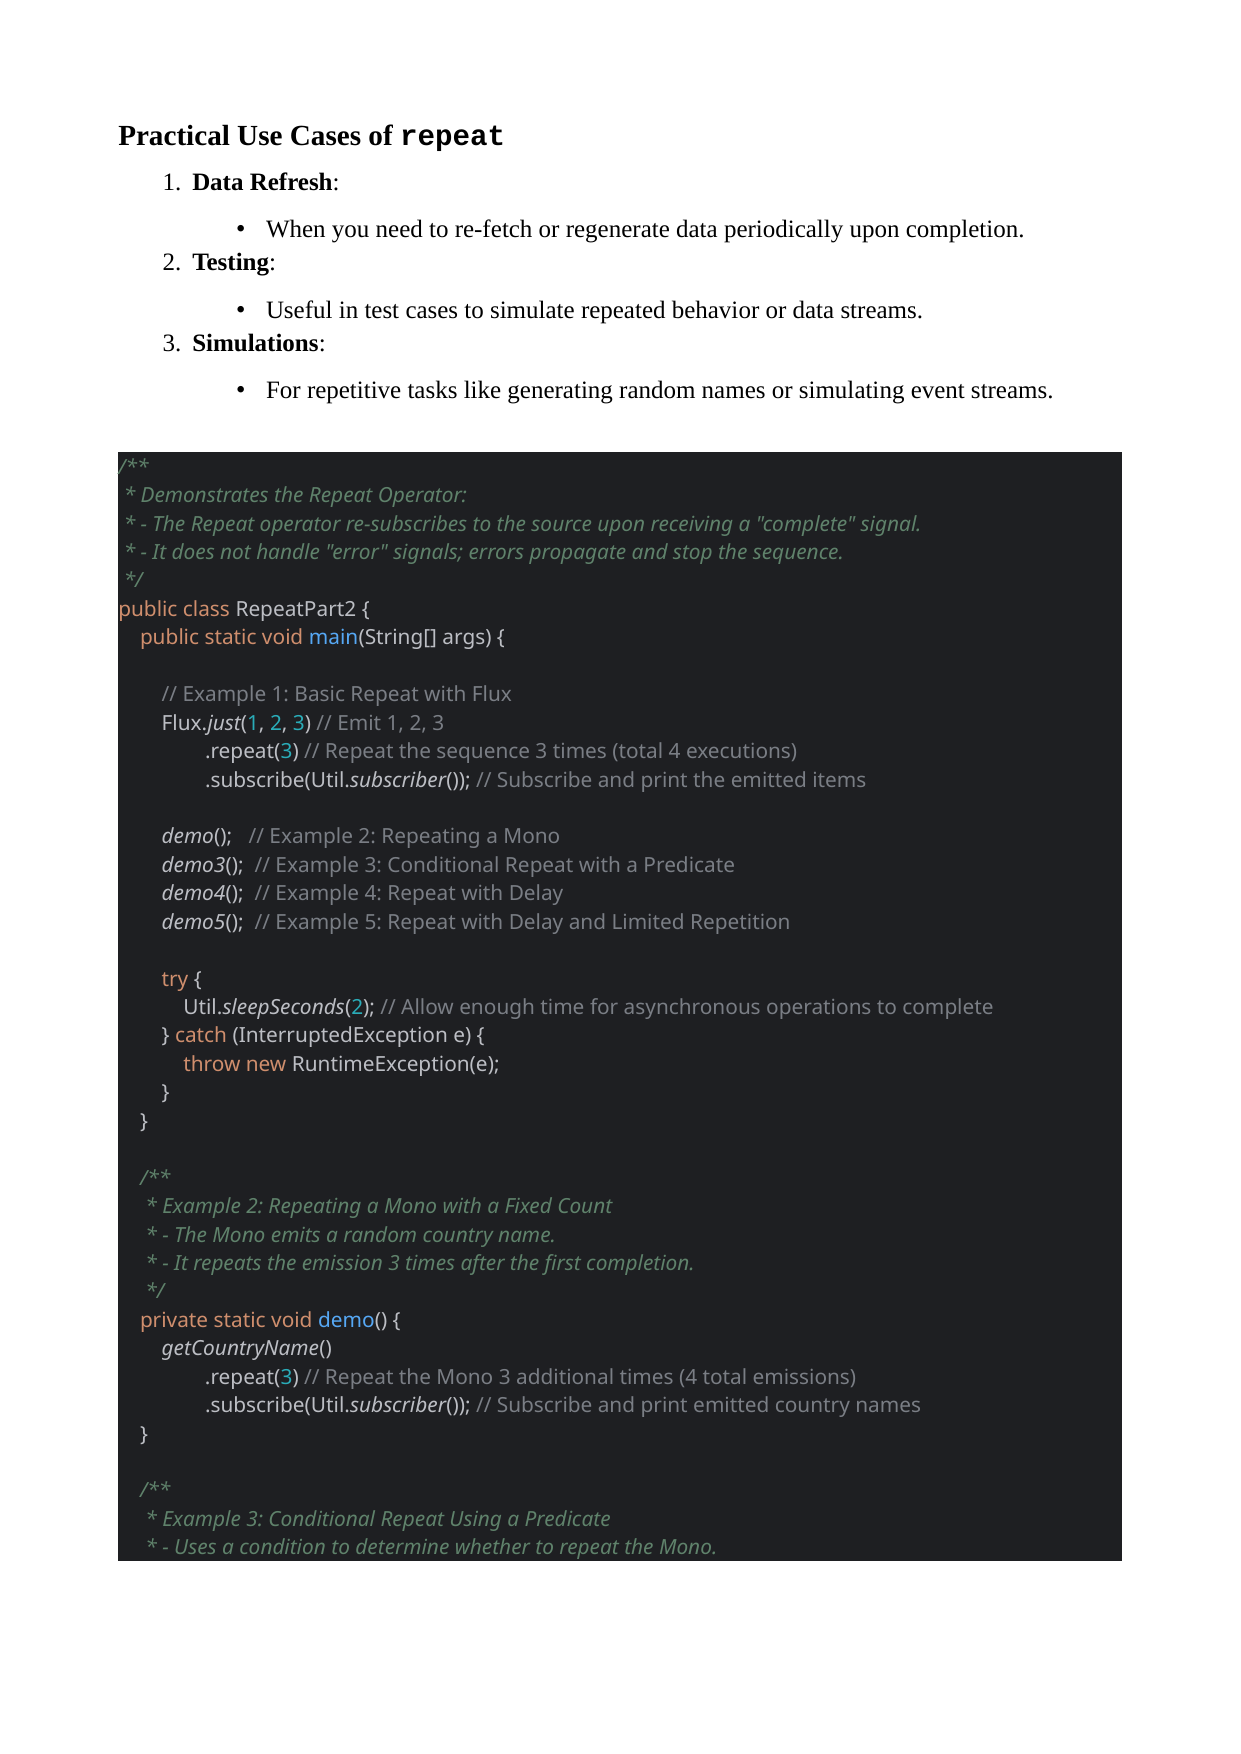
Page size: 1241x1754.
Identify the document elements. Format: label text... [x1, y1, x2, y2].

subtitle Practical Use Cases of repeat [118, 118, 1122, 154]
text /** * Demonstrates the Repeat Operator: * - The Repeat operator re-subscribes to the source upon receiving a "complete" signal. * - It does not handle "error" signals; errors propagate and stop the sequence. */ public class RepeatPart2 { public static void main(String[] args) { // Example 1: Basic Repeat with Flux Flux.just(1, 2, 3) // Emit 1, 2, 3 .repeat(3) // Repeat the sequence 3 times (total 4 executions) .subscribe(Util.subscriber()); // Subscribe and print the emitted items demo(); // Example 2: Repeating a Mono demo3(); // Example 3: Conditional Repeat with a Predicate demo4(); // Example 4: Repeat with Delay demo5(); // Example 5: Repeat with Delay and Limited Repetition try { Util.sleepSeconds(2); // Allow enough time for asynchronous operations to complete } catch (InterruptedException e) { throw new RuntimeException(e); } } /** * Example 2: Repeating a Mono with a Fixed Count * - The Mono emits a random country name. * - It repeats the emission 3 times after the first completion. */ private static void demo() { getCountryName() .repeat(3) // Repeat the Mono 3 additional times (4 total emissions) .subscribe(Util.subscriber()); // Subscribe and print emitted country names } /** * Example 3: Conditional Repeat Using a Predicate * - Uses a condition to determine whether to repeat the Mono. [118, 452, 1122, 1561]
list Useful in test cases to simulate repeated behavior or data streams. [236, 295, 1122, 324]
list When you need to re-fetch or regenerate data periodically upon completion. [236, 214, 1122, 243]
list For repetitive tasks like generating random names or simulating event streams. [236, 376, 1122, 404]
list Testing: [162, 247, 1122, 276]
list Data Refresh: [162, 167, 1122, 195]
list Simulations: [162, 328, 1122, 357]
